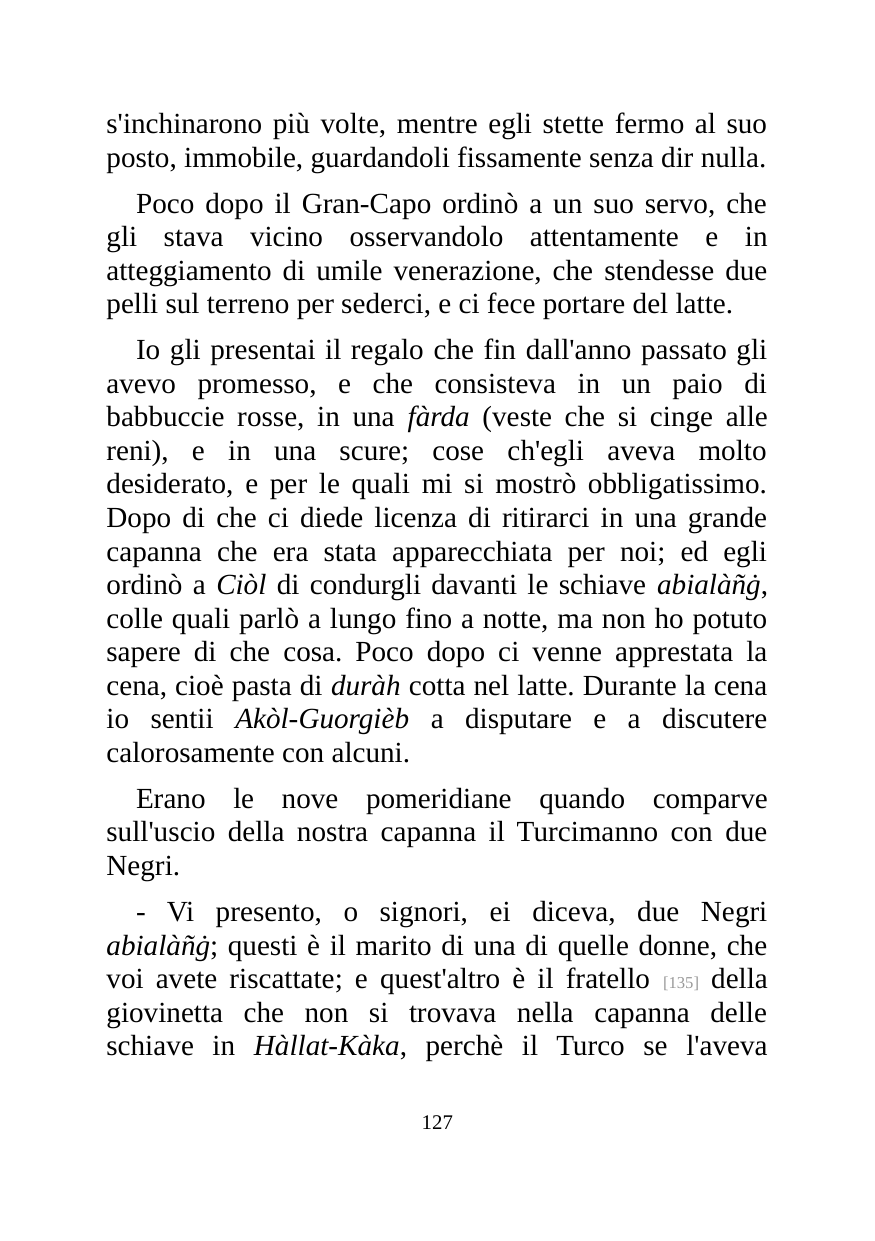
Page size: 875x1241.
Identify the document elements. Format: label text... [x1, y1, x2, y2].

text Erano le nove pomeridiane quando comparve sull'uscio della nostra capanna il Turcimanno con due Negri. [106, 781, 768, 882]
text s'inchinarono più volte, mentre egli stette fermo al suo posto, immobile, guardandoli fissamente senza dir nulla. [106, 106, 768, 173]
text Poco dopo il Gran-Capo ordinò a un suo servo, che gli stava vicino osservandolo attentamente e in atteggiamento di umile venerazione, che stendesse due pelli sul terreno per sederci, e ci fece portare del latte. [106, 186, 768, 320]
text Io gli presentai il regalo che fin dall'anno passato gli avevo promesso, e che consisteva in un paio di babbuccie rosse, in una fàrda (veste che si cinge alle reni), e in una scure; cose ch'egli aveva molto desiderato, e per le quali mi si mostrò obbligatissimo. Dopo di che ci diede licenza di ritirarci in una grande capanna che era stata apparecchiata per noi; ed egli ordinò a Ciòl di condurgli davanti le schiave abialàñġ, colle quali parlò a lungo fino a notte, ma non ho potuto sapere di che cosa. Poco dopo ci venne apprestata la cena, cioè pasta di duràh cotta nel latte. Durante la cena io sentii Akòl-Guorgièb a disputare e a discutere calorosamente con alcuni. [106, 332, 768, 768]
text - Vi presento, o signori, ei diceva, due Negri abialàñġ; questi è il marito di una di quelle donne, che voi avete riscattate; e quest'altro è il fratello [135] della giovinetta che non si trovava nella capanna delle schiave in Hàllat-Kàka, perchè il Turco se l'aveva [106, 894, 768, 1062]
